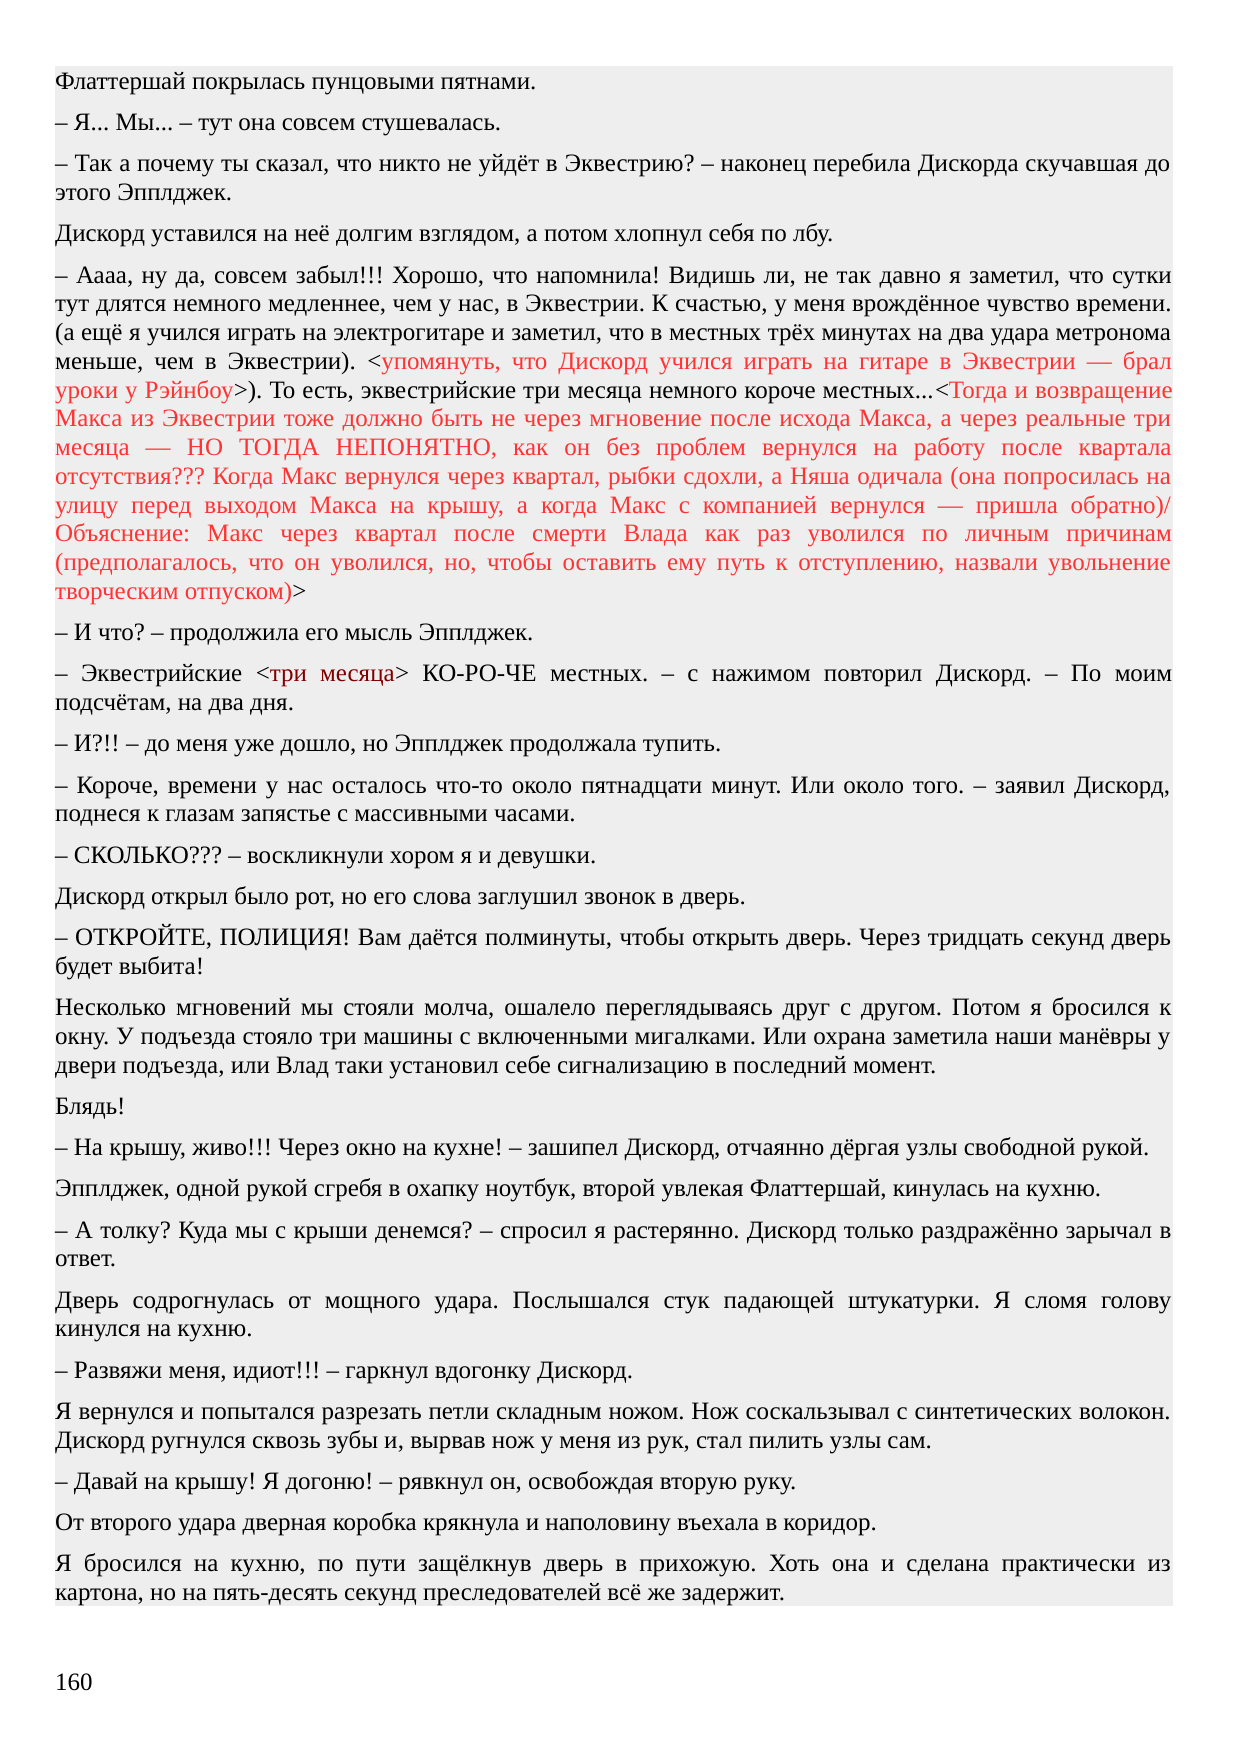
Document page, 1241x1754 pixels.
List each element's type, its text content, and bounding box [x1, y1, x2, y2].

text Дискорд уставился на неё долгим взглядом, а потом хлопнул себя по лбу. [55, 218, 1173, 247]
text – Так а почему ты сказал, что никто не уйдёт в Эквестрию? – наконец перебила Дискорда скучавшая до этого Эпплджек. [55, 148, 1173, 206]
text – Давай на крышу! Я догоню! – рявкнул он, освобождая вторую руку. [55, 1466, 1173, 1495]
text Я бросился на кухню, по пути защёлкнув дверь в прихожую. Хоть она и сделана практически из картона, но на пять-десять секунд преследователей всё же задержит. [55, 1548, 1173, 1606]
text Я вернулся и попытался разрезать петли складным ножом. Нож соскальзывал с синтетических волокон. Дискорд ругнулся сквозь зубы и, вырвав нож у меня из рук, стал пилить узлы сам. [55, 1396, 1173, 1453]
text – Развяжи меня, идиот!!! – гаркнул вдогонку Дискорд. [55, 1355, 1173, 1383]
text Несколько мгновений мы стояли молча, ошалело переглядываясь друг с другом. Потом я бросился к окну. У подъезда стояло три машины с включенными мигалками. Или охрана заметила наши манёвры у двери подъезда, или Влад таки установил себе сигнализацию в последний момент. [55, 992, 1173, 1078]
text От второго удара дверная коробка крякнула и наполовину въехала в коридор. [55, 1507, 1173, 1536]
text – Аааа, ну да, совсем забыл!!! Хорошо, что напомнила! Видишь ли, не так давно я заметил, что сутки тут длятся немного медленнее, чем у нас, в Эквестрии. К счастью, у меня врождённое чувство времени. (а ещё я учился играть на электрогитаре и заметил, что в местных трёх минутах на два удара метронома меньше, чем в Эквестрии). <упомянуть, что Дискорд учился играть на гитаре в Эквестрии — брал уроки у Рэйнбоу>). То есть, эквестрийские три месяца немного короче местных...<Тогда и возвращение Макса из Эквестрии тоже должно быть не через мгновение после исхода Макса, а через реальные три месяца — НО ТОГДА НЕПОНЯТНО, как он без проблем вернулся на работу после квартала отсутствия??? Когда Макс вернулся через квартал, рыбки сдохли, а Няша одичала (она попросилась на улицу перед выходом Макса на крышу, а когда Макс с компанией вернулся — пришла обратно)/ Объяснение: Макс через квартал после смерти Влада как раз уволился по личным причинам (предполагалось, что он уволился, но, чтобы оставить ему путь к отступлению, назвали увольнение творческим отпуском)> [55, 260, 1173, 605]
text – И?!! – до меня уже дошло, но Эпплджек продолжала тупить. [55, 728, 1173, 757]
text – Я... Мы... – тут она совсем стушевалась. [55, 107, 1173, 136]
text Дискорд открыл было рот, но его слова заглушил звонок в дверь. [55, 881, 1173, 910]
text Блядь! [55, 1091, 1173, 1120]
text Эпплджек, одной рукой сгребя в охапку ноутбук, второй увлекая Флаттершай, кинулась на кухню. [55, 1173, 1173, 1202]
text – И что? – продолжила его мысль Эпплджек. [55, 617, 1173, 646]
text – А толку? Куда мы с крыши денемся? – спросил я растерянно. Дискорд только раздражённо зарычал в ответ. [55, 1215, 1173, 1272]
text – На крышу, живо!!! Через окно на кухне! – зашипел Дискорд, отчаянно дёргая узлы свободной рукой. [55, 1132, 1173, 1161]
text Дверь содрогнулась от мощного удара. Послышался стук падающей штукатурки. Я сломя голову кинулся на кухню. [55, 1285, 1173, 1342]
text – Короче, времени у нас осталось что-то около пятнадцати минут. Или около того. – заявил Дискорд, поднеся к глазам запястье с массивными часами. [55, 770, 1173, 827]
text – ОТКРОЙТЕ, ПОЛИЦИЯ! Вам даётся полминуты, чтобы открыть дверь. Через тридцать секунд дверь будет выбита! [55, 922, 1173, 980]
text – Эквестрийские <три месяца> КО-РО-ЧЕ местных. – с нажимом повторил Дискорд. – По моим подсчётам, на два дня. [55, 658, 1173, 716]
text Флаттершай покрылась пунцовыми пятнами. [55, 66, 1173, 95]
text – СКОЛЬКО??? – воскликнули хором я и девушки. [55, 840, 1173, 868]
